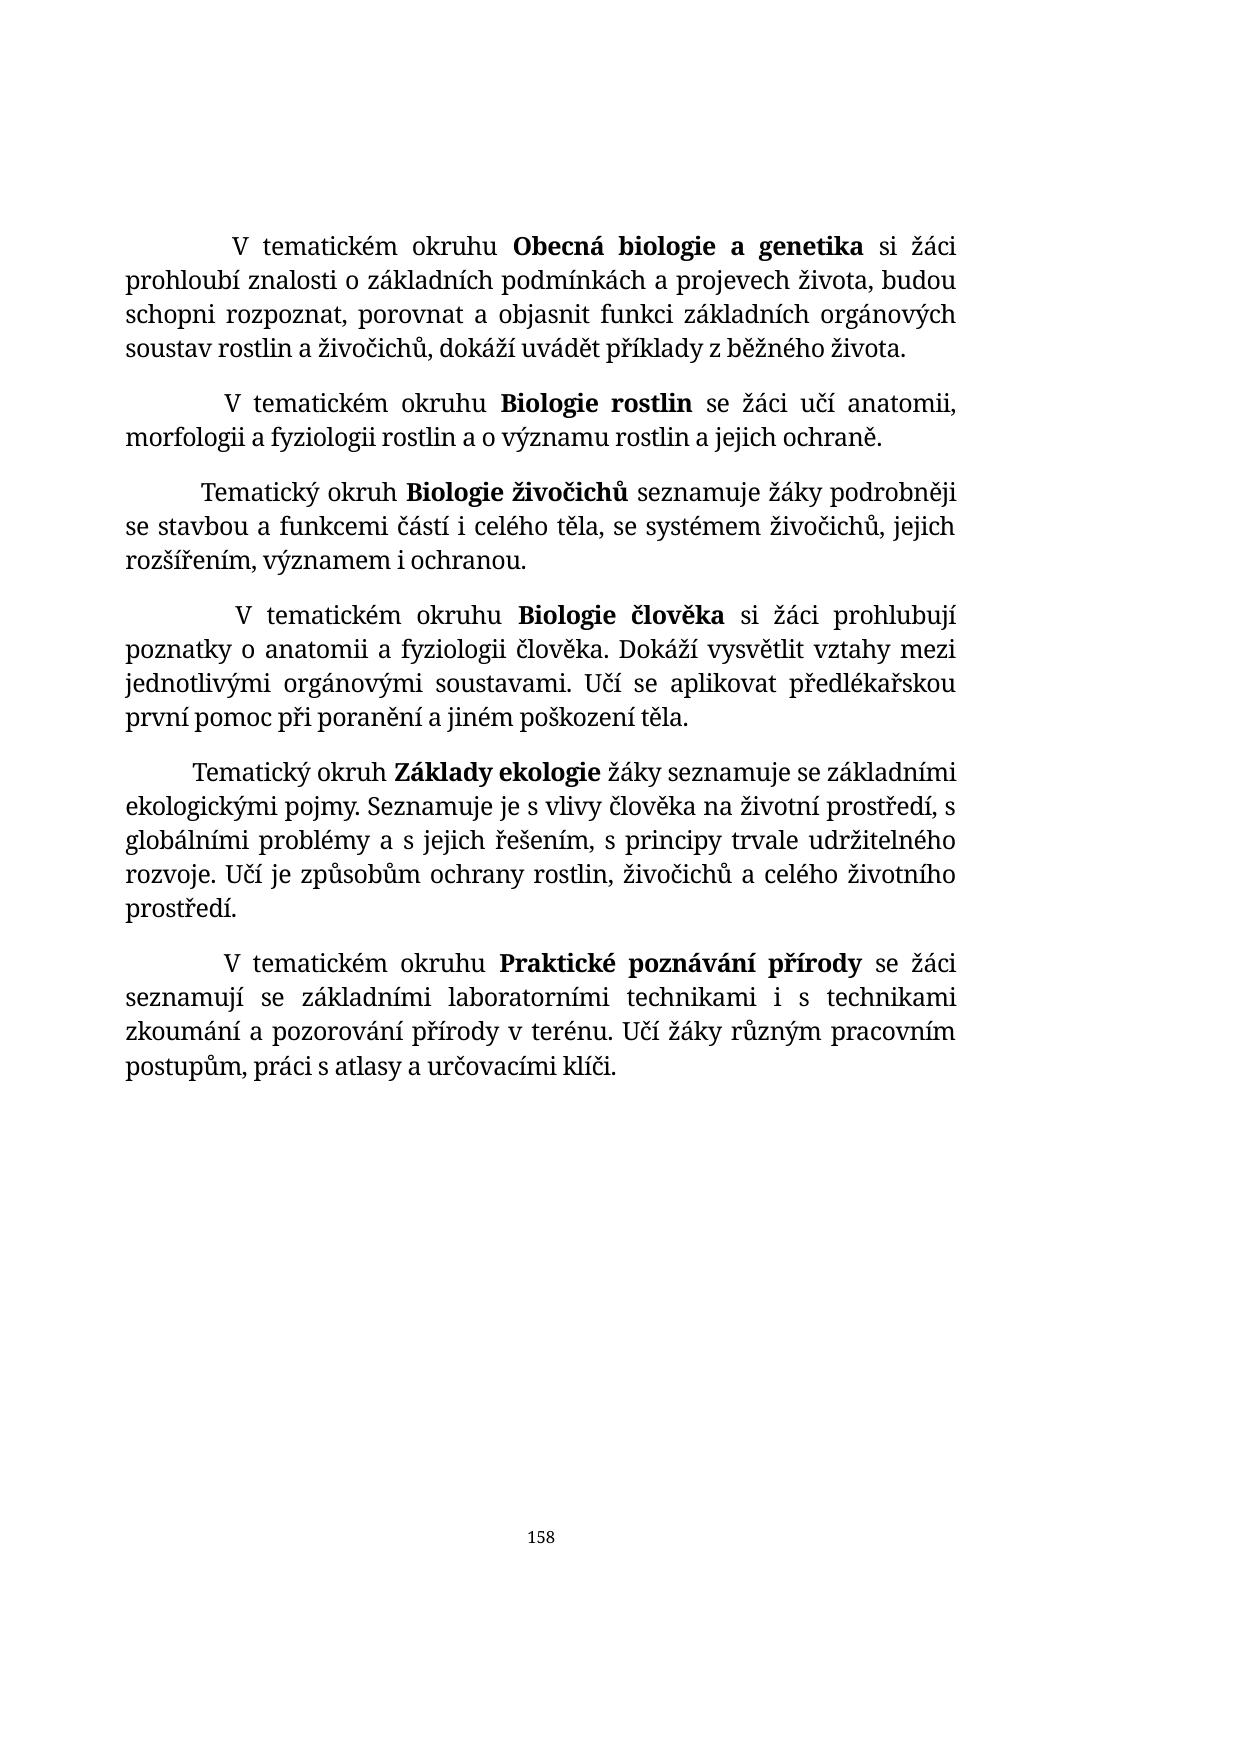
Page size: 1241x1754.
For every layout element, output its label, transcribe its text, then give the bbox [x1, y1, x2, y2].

text V tematickém okruhu Biologie rostlin se žáci učí anatomii, morfologii a fyziologii rostlin a o významu rostlin a jejich ochraně. [125, 386, 957, 454]
text Tematický okruh Základy ekologie žáky seznamuje se základními ekologickými pojmy. Seznamuje je s vlivy člověka na životní prostředí, s globálními problémy a s jejich řešením, s principy trvale udržitelného rozvoje. Učí je způsobům ochrany rostlin, živočichů a celého životního prostředí. [125, 755, 957, 925]
text V tematickém okruhu Obecná biologie a genetika si žáci prohloubí znalosti o základních podmínkách a projevech života, budou schopni rozpoznat, porovnat a objasnit funkci základních orgánových soustav rostlin a živočichů, dokáží uvádět příklady z běžného života. [125, 229, 957, 365]
text Tematický okruh Biologie živočichů seznamuje žáky podrobněji se stavbou a funkcemi částí i celého těla, se systémem živočichů, jejich rozšířením, významem i ochranou. [125, 475, 957, 577]
text V tematickém okruhu Biologie člověka si žáci prohlubují poznatky o anatomii a fyziologii člověka. Dokáží vysvětlit vztahy mezi jednotlivými orgánovými soustavami. Učí se aplikovat předlékařskou první pomoc při poranění a jiném poškození těla. [125, 598, 957, 734]
text V tematickém okruhu Praktické poznávání přírody se žáci seznamují se základními laboratorními technikami i s technikami zkoumání a pozorování přírody v terénu. Učí žáky různým pracovním postupům, práci s atlasy a určovacími klíči. [125, 946, 957, 1082]
